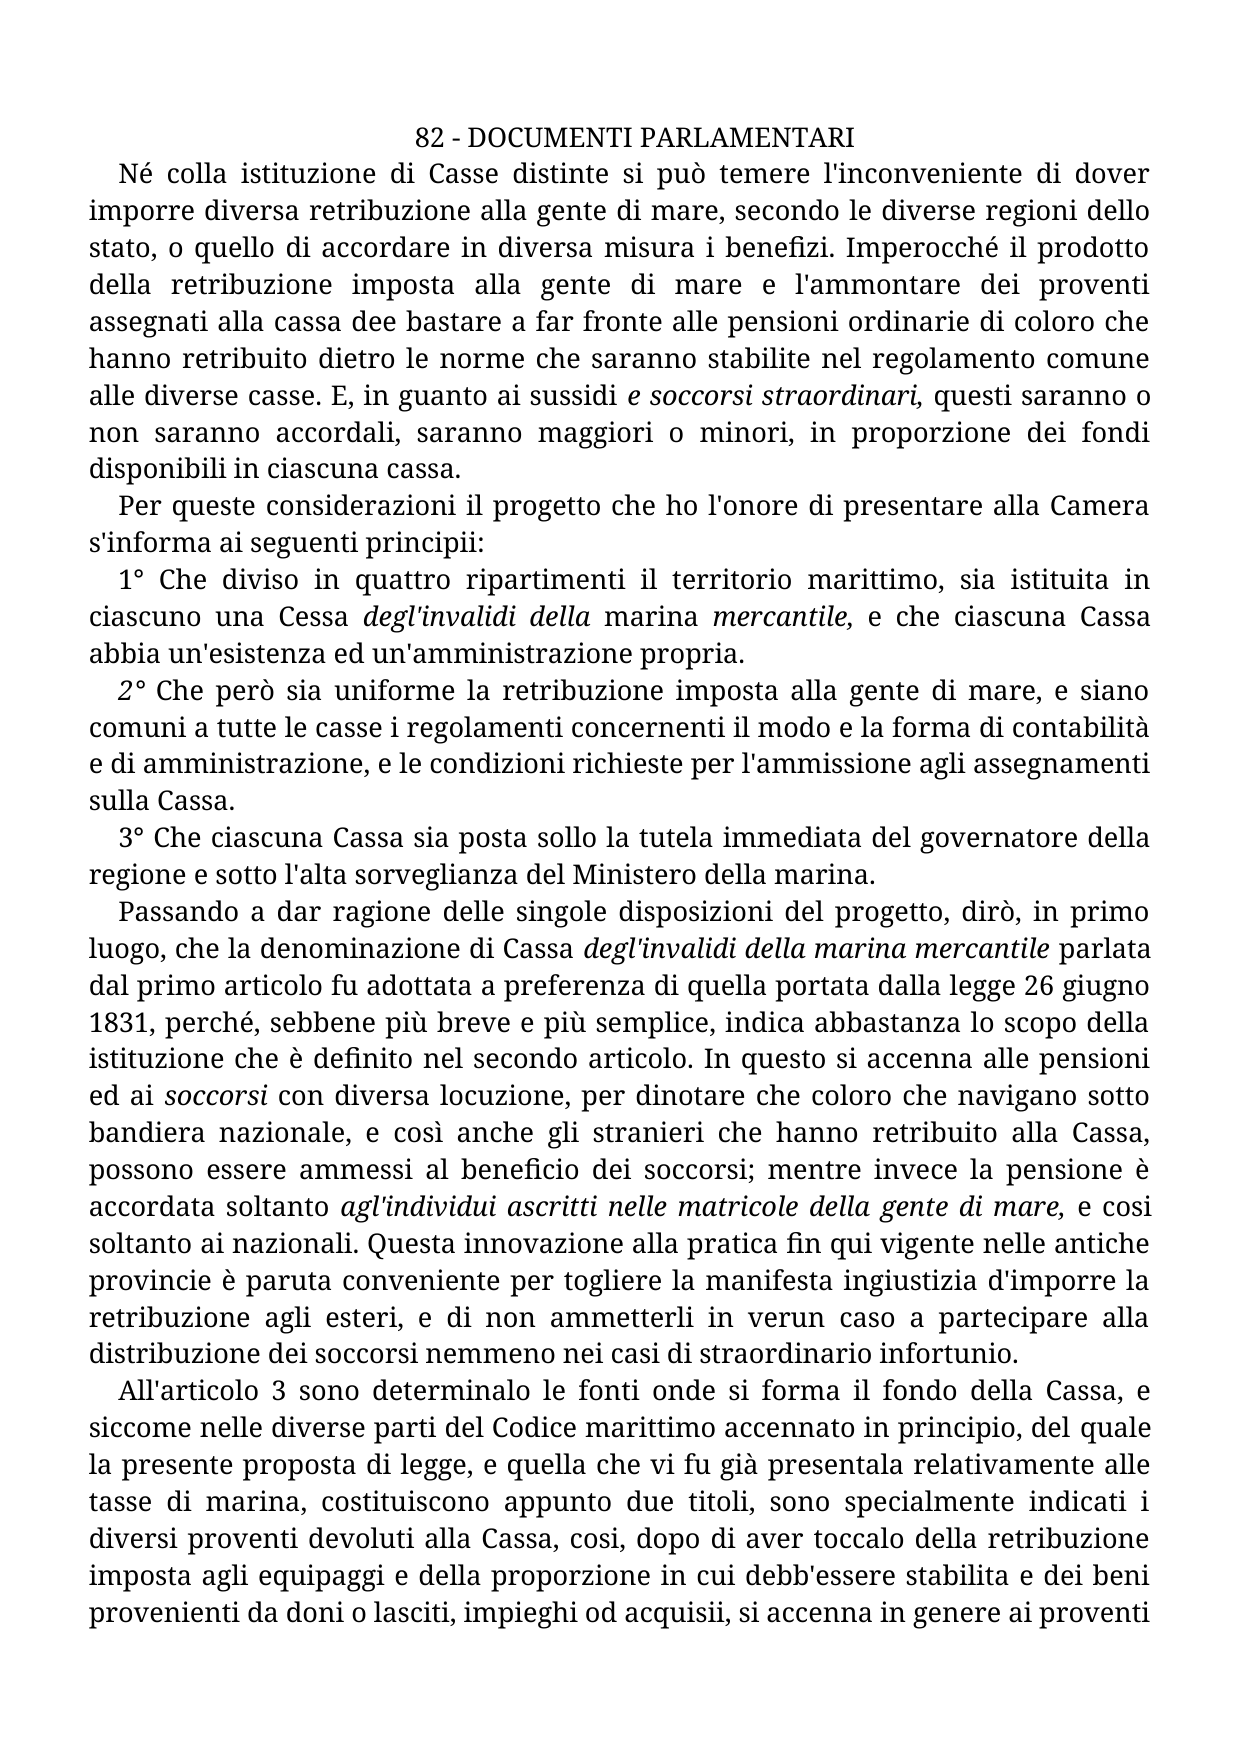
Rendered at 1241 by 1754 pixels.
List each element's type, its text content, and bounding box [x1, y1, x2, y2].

text 3° Che ciascuna Cassa sia posta sollo la tutela immediata del governatore della regione e sotto l'alta sorveglianza del Ministero della marina. [88, 819, 1152, 892]
text 2° Che però sia uniforme la retribuzione imposta alla gente di mare, e siano comuni a tutte le casse i regolamenti concernenti il modo e la forma di contabilità e di amministrazione, e le condizioni richieste per l'ammissione agli assegnamenti sulla Cassa. [88, 671, 1152, 819]
text Per queste considerazioni il progetto che ho l'onore di presentare alla Camera s'informa ai seguenti principii: [88, 487, 1152, 561]
text Né colla istituzione di Casse distinte si può temere l'inconveniente di dover imporre diversa retribuzione alla gente di mare, secondo le diverse regioni dello stato, o quello di accordare in diversa misura i benefizi. Imperocché il prodotto della retribuzione imposta alla gente di mare e l'ammontare dei proventi assegnati alla cassa dee bastare a far fronte alle pensioni ordinarie di coloro che hanno retribuito dietro le norme che saranno stabilite nel regolamento comune alle diverse casse. E, in guanto ai sussidi e soccorsi straordinari, questi saranno o non saranno accordali, saranno maggiori o minori, in proporzione dei fondi disponibili in ciascuna cassa. [88, 155, 1152, 487]
text 1° Che diviso in quattro ripartimenti il territorio marittimo, sia istituita in ciascuno una Cessa degl'invalidi della marina mercantile, e che ciascuna Cassa abbia un'esistenza ed un'amministrazione propria. [88, 561, 1152, 671]
text 82 - DOCUMENTI PARLAMENTARI [88, 118, 1152, 155]
text All'articolo 3 sono determinalo le fonti onde si forma il fondo della Cassa, e siccome nelle diverse parti del Codice marittimo accennato in principio, del quale la presente proposta di legge, e quella che vi fu già presentala relativamente alle tasse di marina, costituiscono appunto due titoli, sono specialmente indicati i diversi proventi devoluti alla Cassa, cosi, dopo di aver toccalo della retribuzione imposta agli equipaggi e della proporzione in cui debb'essere stabilita e dei beni provenienti da doni o lasciti, impieghi od acquisii, si accenna in genere ai proventi [88, 1372, 1152, 1630]
text Passando a dar ragione delle singole disposizioni del progetto, dirò, in primo luogo, che la denominazione di Cassa degl'invalidi della marina mercantile parlata dal primo articolo fu adottata a preferenza di quella portata dalla legge 26 giugno 1831, perché, sebbene più breve e più semplice, indica abbastanza lo scopo della istituzione che è definito nel secondo articolo. In questo si accenna alle pensioni ed ai soccorsi con diversa locuzione, per dinotare che coloro che navigano sotto bandiera nazionale, e così anche gli stranieri che hanno retribuito alla Cassa, possono essere ammessi al beneficio dei soccorsi; mentre invece la pensione è accordata soltanto agl'individui ascritti nelle matricole della gente di mare, e cosi soltanto ai nazionali. Questa innovazione alla pratica fin qui vigente nelle antiche provincie è paruta conveniente per togliere la manifesta ingiustizia d'imporre la retribuzione agli esteri, e di non ammetterli in verun caso a partecipare alla distribuzione dei soccorsi nemmeno nei casi di straordinario infortunio. [88, 892, 1152, 1372]
